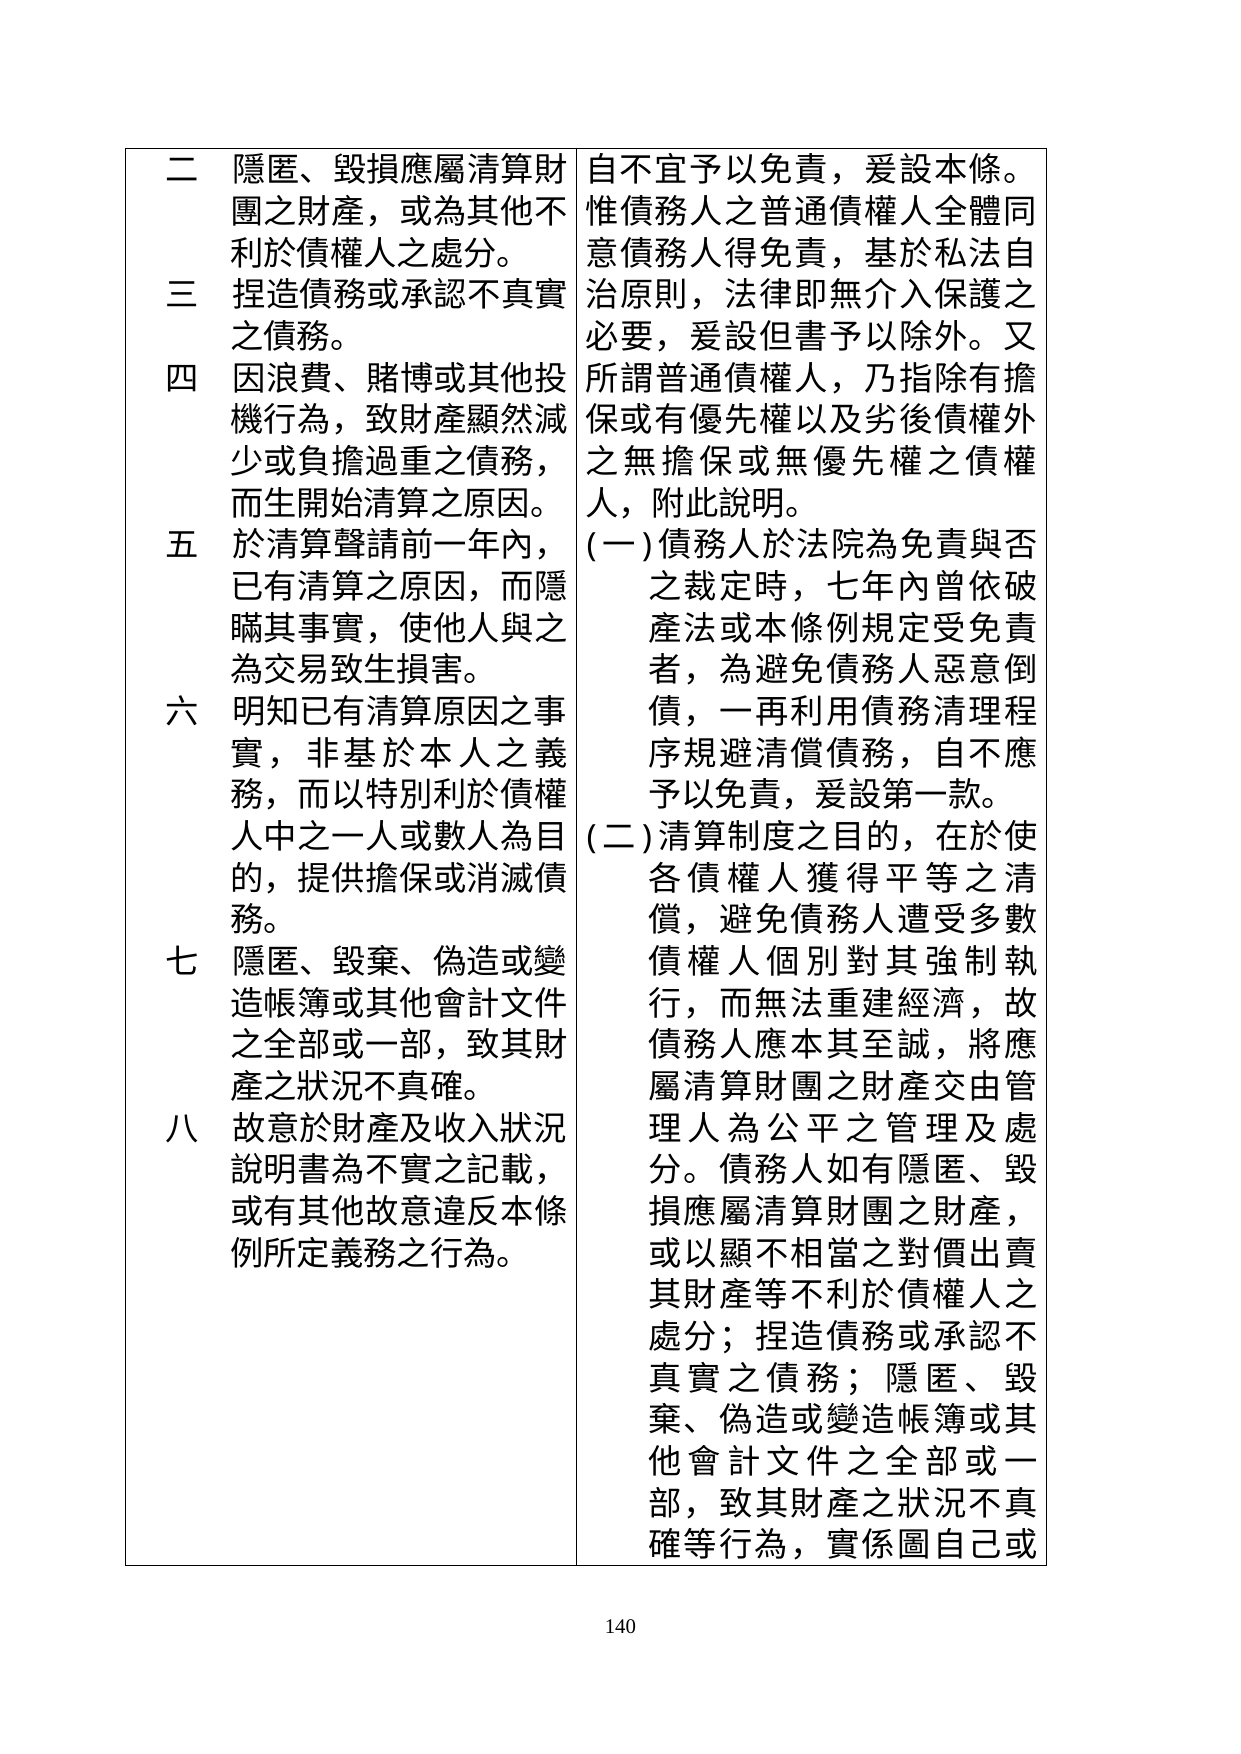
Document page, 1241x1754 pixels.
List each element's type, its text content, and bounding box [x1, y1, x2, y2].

table_cell 自不宜予以免責，爰設本條。惟債務人之普通債權人全體同意債務人得免責，基於私法自治原則，法律即無介入保護之必要，爰設但書予以除外。又所謂普通債權人，乃指除有擔保或有優先權以及劣後債權外之無擔保或無優先權之債權人，附此說明。 (一)債務人於法院為免責與否之裁定時，七年內曾依破產法或本條例規定受免責者，為避免債務人惡意倒債，一再利用債務清理程序規避清償債務，自不應予以免責，爰設第一款。 (二)清算制度之目的，在於使各債權人獲得平等之清償，避免債務人遭受多數債權人個別對其強制執行，而無法重建經濟，故債務人應本其至誠，將應屬清算財團之財產交由管理人為公平之管理及處分。債務人如有隱匿、毀損應屬清算財團之財產，或以顯不相當之對價出賣其財產等不利於債權人之處分；捏造債務或承認不真實之債務；隱匿、毀棄、偽造或變造帳簿或其他會計文件之全部或一部，致其財產之狀況不真確等行為，實係圖自己或 [577, 149, 1046, 1565]
table_cell 二 隱匿、毀損應屬清算財團之財產，或為其他不利於債權人之處分。 三 捏造債務或承認不真實之債務。 四 因浪費、賭博或其他投機行為，致財產顯然減少或負擔過重之債務，而生開始清算之原因。 五 於清算聲請前一年內，已有清算之原因，而隱瞞其事實，使他人與之為交易致生損害。 六 明知已有清算原因之事實，非基於本人之義務，而以特別利於債權人中之一人或數人為目的，提供擔保或消滅債務。 七 隱匿、毀棄、偽造或變造帳簿或其他會計文件之全部或一部，致其財產之狀況不真確。 八 故意於財產及收入狀況說明書為不實之記載，或有其他故意違反本條例所定義務之行為。 [126, 149, 576, 1565]
